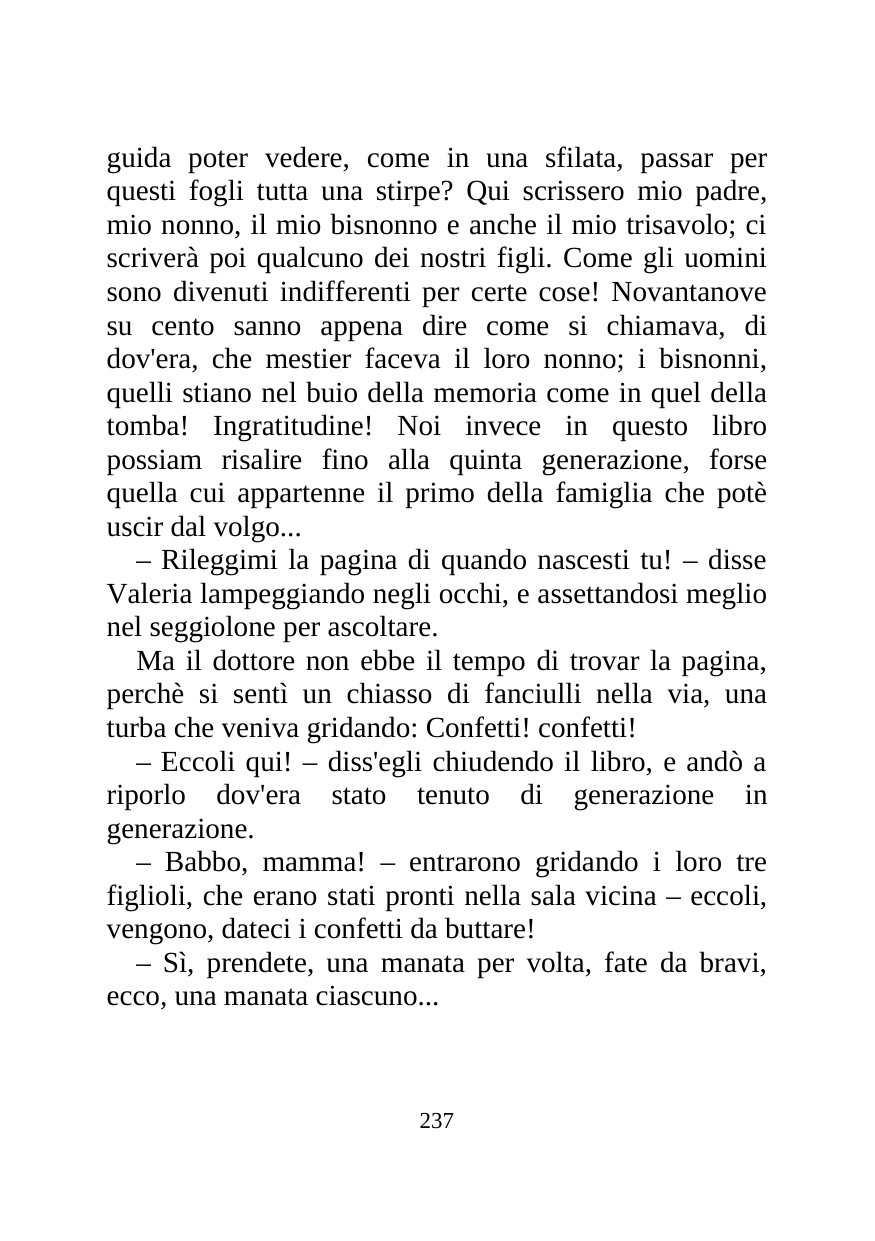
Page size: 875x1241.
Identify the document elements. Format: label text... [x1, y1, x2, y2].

text – Babbo, mamma! – entrarono gridando i loro tre figlioli, che erano stati pronti nella sala vicina – eccoli, vengono, dateci i confetti da buttare! [106, 844, 768, 945]
text – Rileggimi la pagina di quando nascesti tu! – disse Valeria lampeggiando negli occhi, e assettandosi meglio nel seggiolone per ascoltare. [106, 542, 768, 643]
text – Eccoli qui! – diss'egli chiudendo il libro, e andò a riporlo dov'era stato tenuto di generazione in generazione. [106, 744, 768, 844]
text guida poter vedere, come in una sfilata, passar per questi fogli tutta una stirpe? Qui scrissero mio padre, mio nonno, il mio bisnonno e anche il mio trisavolo; ci scriverà poi qualcuno dei nostri figli. Come gli uomini sono divenuti indifferenti per certe cose! Novantanove su cento sanno appena dire come si chiamava, di dov'era, che mestier faceva il loro nonno; i bisnonni, quelli stiano nel buio della memoria come in quel della tomba! Ingratitudine! Noi invece in questo libro possiam risalire fino alla quinta generazione, forse quella cui appartenne il primo della famiglia che potè uscir dal volgo... [106, 140, 768, 542]
text Ma il dottore non ebbe il tempo di trovar la pagina, perchè si sentì un chiasso di fanciulli nella via, una turba che veniva gridando: Confetti! confetti! [106, 643, 768, 744]
text – Sì, prendete, una manata per volta, fate da bravi, ecco, una manata ciascuno... [106, 945, 768, 1012]
